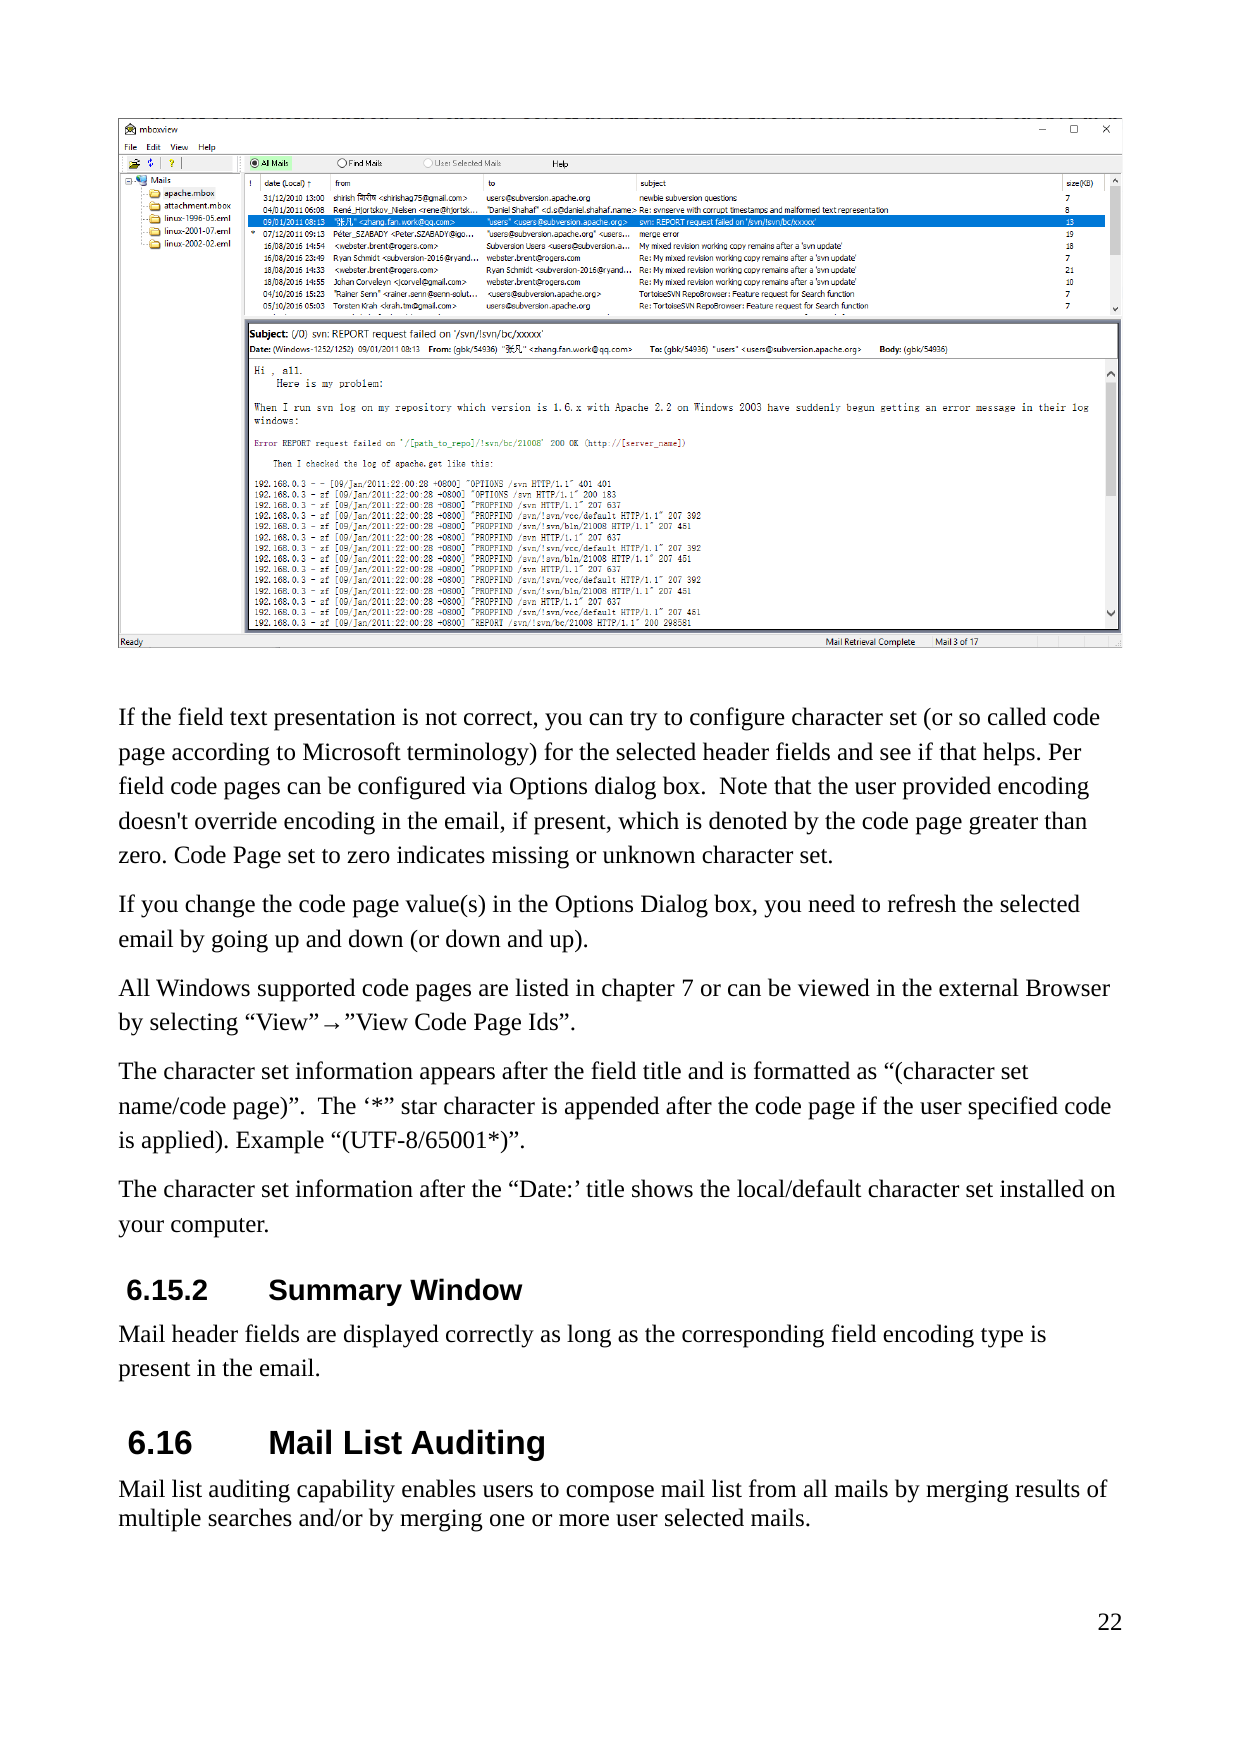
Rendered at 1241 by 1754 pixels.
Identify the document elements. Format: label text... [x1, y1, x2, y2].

text If you change the code page value(s) in the Options Dialog box, you need to refresh the selected email by going up and down (or down and up). [118, 889, 1122, 952]
subtitle Summary Window [118, 1272, 1122, 1306]
text Mail list auditing capability enables users to compose mail list from all mails by merging results of multiple searches and/or by merging one or more user selected mails. [118, 1474, 1122, 1532]
text Mail header fields are displayed correctly as long as the corresponding field encoding type is present in the email. [118, 1319, 1122, 1382]
text The character set information appears after the field title and is formatted as “(character set name/code page)”. The ‘*” star character is appended after the code page if the user specified code is applied). Example “(UTF-8/65001*)”. [118, 1056, 1122, 1154]
subtitle Mail List Auditing [118, 1423, 1122, 1462]
text If the field text presentation is not correct, you can try to configure character set (or so called code page according to Microsoft terminology) for the selected header fields and see if that helps. Per field code pages can be configured via Options dialog box. Note that the user provided encoding doesn't override encoding in the email, if present, which is denoted by the code page greater than zero. Code Page set to zero indicates missing or unknown character set. [118, 702, 1122, 869]
text [118, 1532, 1122, 1561]
text The character set information after the “Date:’ title shows the local/default character set installed on your computer. [118, 1174, 1122, 1238]
picture [118, 118, 1123, 648]
text All Windows supported code pages are listed in chapter 7 or can be viewed in the external Browser by selecting “View”→”View Code Page Ids”. [118, 973, 1122, 1036]
